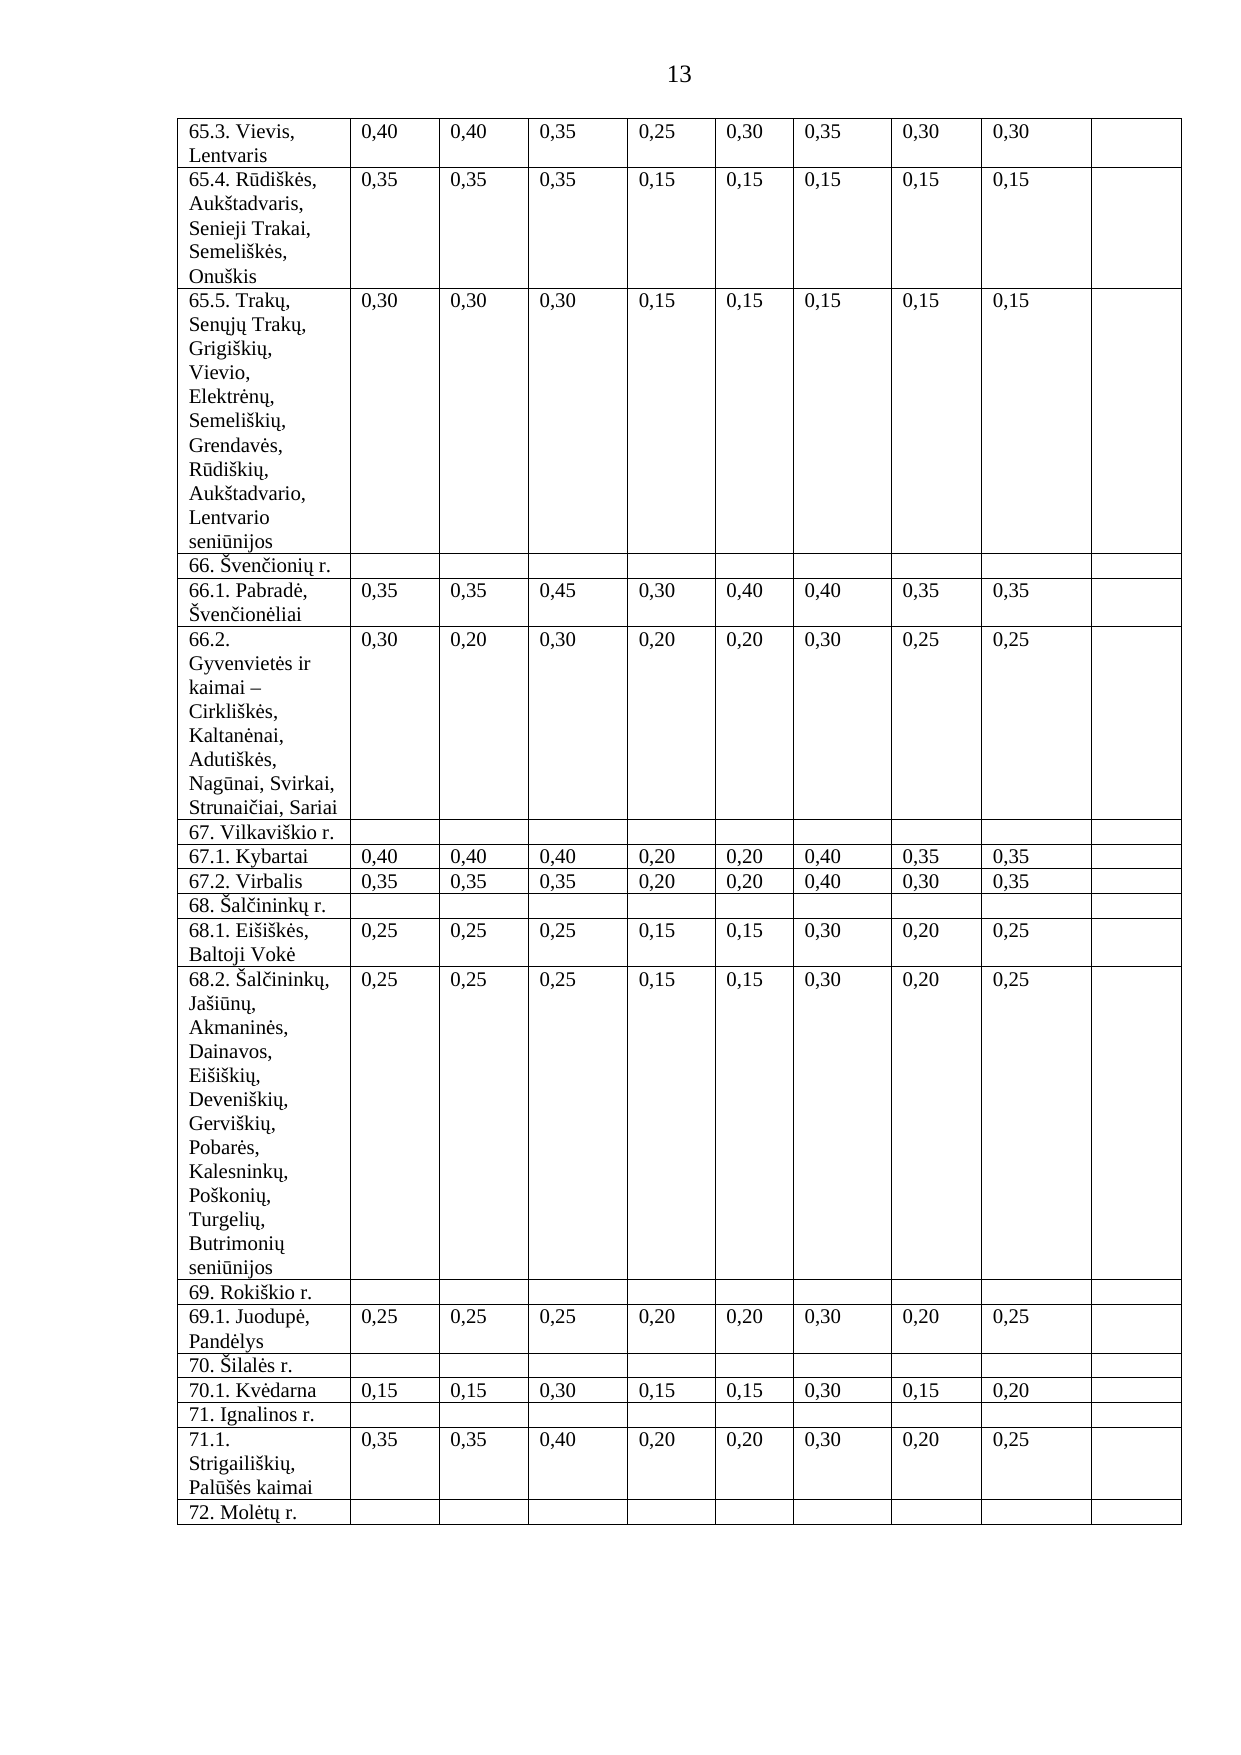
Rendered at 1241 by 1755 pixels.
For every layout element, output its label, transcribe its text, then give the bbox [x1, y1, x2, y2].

table_cell 0,30 [529, 1378, 627, 1402]
table_cell 0,20 [628, 1305, 715, 1353]
table_cell [982, 894, 1091, 917]
table_cell 0,20 [440, 627, 528, 819]
table_cell 0,30 [529, 627, 627, 819]
table_cell 71.1. Strigailiškių, Palūšės kaimai [178, 1428, 350, 1499]
table_cell [440, 820, 528, 844]
table_cell 0,30 [351, 289, 439, 553]
table_cell [1092, 845, 1181, 868]
table_cell [529, 554, 627, 577]
table_cell 0,30 [716, 119, 793, 167]
table_cell 0,20 [716, 845, 793, 868]
table_cell [1092, 579, 1181, 626]
table_cell [440, 554, 528, 577]
table_cell [351, 820, 439, 844]
table_cell 0,20 [982, 1378, 1091, 1402]
table_cell [716, 820, 793, 844]
table_cell [628, 894, 715, 917]
table_cell 0,35 [440, 869, 528, 893]
table_cell 0,35 [794, 119, 891, 167]
table_cell 0,30 [794, 919, 891, 966]
table_cell 67. Vilkaviškio r. [178, 820, 350, 844]
table_cell [1092, 894, 1181, 917]
table_cell 0,30 [440, 289, 528, 553]
table_cell 0,35 [351, 1428, 439, 1499]
table_cell [440, 1403, 528, 1426]
table_cell 0,30 [794, 1378, 891, 1402]
table_cell 0,35 [351, 168, 439, 288]
table_cell [794, 1403, 891, 1426]
table_cell 0,20 [716, 1305, 793, 1353]
table_cell 0,35 [440, 168, 528, 288]
table_cell [1092, 1500, 1181, 1524]
table_cell 0,20 [628, 1428, 715, 1499]
table_cell 0,35 [892, 845, 981, 868]
table_cell 0,25 [529, 919, 627, 966]
table_cell [716, 1403, 793, 1426]
table_cell 0,15 [716, 1378, 793, 1402]
table_cell [716, 1500, 793, 1524]
table_cell [716, 554, 793, 577]
table_cell 0,30 [794, 1428, 891, 1499]
table_cell 0,15 [628, 289, 715, 553]
table_cell [892, 1403, 981, 1426]
table_cell 71. Ignalinos r. [178, 1403, 350, 1426]
table_cell 0,30 [351, 627, 439, 819]
table_cell [628, 1500, 715, 1524]
table_cell [351, 1354, 439, 1377]
table_cell 0,30 [892, 869, 981, 893]
table_cell 0,35 [440, 579, 528, 626]
table_cell 0,40 [529, 1428, 627, 1499]
table_cell [1092, 869, 1181, 893]
table_cell [1092, 554, 1181, 577]
table_cell [892, 1354, 981, 1377]
table_cell 0,40 [440, 119, 528, 167]
table_cell [440, 1354, 528, 1377]
table_cell 0,30 [794, 967, 891, 1279]
table_cell 0,15 [716, 967, 793, 1279]
table_cell [351, 894, 439, 917]
table_cell 0,35 [440, 1428, 528, 1499]
table_cell 0,25 [440, 967, 528, 1279]
table_cell 0,35 [351, 579, 439, 626]
table_cell [1092, 168, 1181, 288]
table_cell 0,20 [716, 869, 793, 893]
table_cell 0,30 [529, 289, 627, 553]
table_cell 0,40 [351, 119, 439, 167]
table_cell 0,35 [982, 869, 1091, 893]
table_cell [982, 820, 1091, 844]
table_cell 68.2. Šalčininkų, Jašiūnų, Akmaninės, Dainavos, Eišiškių, Deveniškių, Gerviškių, Pobarės, Kalesninkų, Poškonių, Turgelių, Butrimonių seniūnijos [178, 967, 350, 1279]
table_cell 0,25 [351, 967, 439, 1279]
table_cell [529, 1500, 627, 1524]
table_cell [1092, 919, 1181, 966]
table_cell [1092, 289, 1181, 553]
table_cell 0,20 [716, 1428, 793, 1499]
table_cell [628, 554, 715, 577]
table_cell [982, 554, 1091, 577]
table_cell [982, 1403, 1091, 1426]
table_cell 0,25 [628, 119, 715, 167]
table_cell 0,15 [351, 1378, 439, 1402]
table_cell 0,15 [892, 1378, 981, 1402]
table_cell 70. Šilalės r. [178, 1354, 350, 1377]
table_cell 67.2. Virbalis [178, 869, 350, 893]
table_cell [529, 894, 627, 917]
table_cell 0,25 [982, 1305, 1091, 1353]
table_cell 68.1. Eišiškės, Baltoji Vokė [178, 919, 350, 966]
table_cell 0,15 [982, 289, 1091, 553]
table_cell [982, 1280, 1091, 1304]
table_cell [982, 1500, 1091, 1524]
table_cell 0,40 [794, 579, 891, 626]
table_cell 0,35 [529, 168, 627, 288]
table_cell 66.1. Pabradė, Švenčionėliai [178, 579, 350, 626]
table_cell 0,35 [982, 845, 1091, 868]
table_cell [982, 1354, 1091, 1377]
table_cell [794, 894, 891, 917]
table_cell 0,15 [892, 289, 981, 553]
table_cell [892, 554, 981, 577]
table_cell [716, 1354, 793, 1377]
table_cell 0,15 [794, 289, 891, 553]
table_cell 0,40 [794, 869, 891, 893]
table_cell [794, 1354, 891, 1377]
table_cell 0,30 [794, 1305, 891, 1353]
table_cell [1092, 119, 1181, 167]
table_cell 0,25 [982, 1428, 1091, 1499]
table_cell 0,25 [982, 627, 1091, 819]
table_cell [628, 1280, 715, 1304]
table_cell 69.1. Juodupė, Pandėlys [178, 1305, 350, 1353]
table_cell [1092, 1305, 1181, 1353]
table_cell 0,15 [628, 919, 715, 966]
table_cell 0,30 [982, 119, 1091, 167]
table_cell 0,20 [892, 919, 981, 966]
table_cell [794, 820, 891, 844]
table_cell [351, 554, 439, 577]
table_cell [628, 1403, 715, 1426]
table_cell 0,25 [351, 919, 439, 966]
table_cell 0,20 [716, 627, 793, 819]
table_cell 0,25 [440, 1305, 528, 1353]
table_cell [628, 1354, 715, 1377]
table_cell [351, 1500, 439, 1524]
table_cell 65.4. Rūdiškės, Aukštadvaris, Senieji Trakai, Semeliškės, Onuškis [178, 168, 350, 288]
table_cell 0,20 [628, 869, 715, 893]
table_cell 65.5. Trakų, Senųjų Trakų, Grigiškių, Vievio, Elektrėnų, Semeliškių, Grendavės, Rūdiškių, Aukštadvario, Lentvario seniūnijos [178, 289, 350, 553]
table_cell 0,25 [982, 967, 1091, 1279]
table_cell 66.2. Gyvenvietės ir kaimai – Cirkliškės, Kaltanėnai, Adutiškės, Nagūnai, Svirkai, Strunaičiai, Sariai [178, 627, 350, 819]
table_cell [440, 1500, 528, 1524]
table_cell 0,25 [529, 967, 627, 1279]
table_cell [1092, 1280, 1181, 1304]
table_cell [1092, 1354, 1181, 1377]
table_cell 0,15 [794, 168, 891, 288]
table_cell 0,35 [982, 579, 1091, 626]
table_cell [892, 1280, 981, 1304]
table_cell [892, 894, 981, 917]
table_cell 0,15 [892, 168, 981, 288]
table_cell 65.3. Vievis, Lentvaris [178, 119, 350, 167]
table_cell 69. Rokiškio r. [178, 1280, 350, 1304]
table_cell 0,15 [628, 1378, 715, 1402]
table_cell 70.1. Kvėdarna [178, 1378, 350, 1402]
table_cell 0,35 [892, 579, 981, 626]
table_cell 0,25 [892, 627, 981, 819]
table_cell [351, 1403, 439, 1426]
table_cell 0,20 [628, 627, 715, 819]
table_cell 0,40 [716, 579, 793, 626]
table_cell [892, 820, 981, 844]
table_cell [716, 1280, 793, 1304]
table_cell 0,15 [440, 1378, 528, 1402]
table_cell 0,30 [794, 627, 891, 819]
table_cell 0,40 [351, 845, 439, 868]
table_cell [892, 1500, 981, 1524]
table_cell 0,35 [529, 869, 627, 893]
table_cell [529, 1403, 627, 1426]
table_cell [794, 1500, 891, 1524]
table_cell 0,20 [892, 967, 981, 1279]
table_cell 67.1. Kybartai [178, 845, 350, 868]
table_cell 0,25 [440, 919, 528, 966]
table_cell 0,20 [892, 1428, 981, 1499]
table_cell [1092, 820, 1181, 844]
table_cell 72. Molėtų r. [178, 1500, 350, 1524]
table_cell [440, 894, 528, 917]
table_cell 0,15 [716, 168, 793, 288]
table_cell [794, 1280, 891, 1304]
table_cell 66. Švenčionių r. [178, 554, 350, 577]
table_cell 0,15 [716, 919, 793, 966]
table_cell 0,20 [628, 845, 715, 868]
table_cell [529, 1354, 627, 1377]
table_cell 0,30 [628, 579, 715, 626]
table_cell [529, 1280, 627, 1304]
table_cell [1092, 1403, 1181, 1426]
table_cell [794, 554, 891, 577]
table_cell 0,15 [716, 289, 793, 553]
table_cell [1092, 627, 1181, 819]
table_cell 0,15 [628, 967, 715, 1279]
table_cell [440, 1280, 528, 1304]
table_cell 0,35 [351, 869, 439, 893]
table_cell 0,25 [351, 1305, 439, 1353]
table_cell 0,30 [892, 119, 981, 167]
table_cell 0,20 [892, 1305, 981, 1353]
table_cell [351, 1280, 439, 1304]
table_cell 0,15 [982, 168, 1091, 288]
table_cell [1092, 1378, 1181, 1402]
table_cell [628, 820, 715, 844]
table_cell 0,40 [440, 845, 528, 868]
table_cell 0,45 [529, 579, 627, 626]
table_cell 0,40 [529, 845, 627, 868]
table_cell 0,35 [529, 119, 627, 167]
table_cell 0,40 [794, 845, 891, 868]
table_cell 68. Šalčininkų r. [178, 894, 350, 917]
table_cell 0,15 [628, 168, 715, 288]
table_cell 0,25 [982, 919, 1091, 966]
table_cell [1092, 967, 1181, 1279]
table_cell [716, 894, 793, 917]
table_cell 0,25 [529, 1305, 627, 1353]
table_cell [1092, 1428, 1181, 1499]
table_cell [529, 820, 627, 844]
